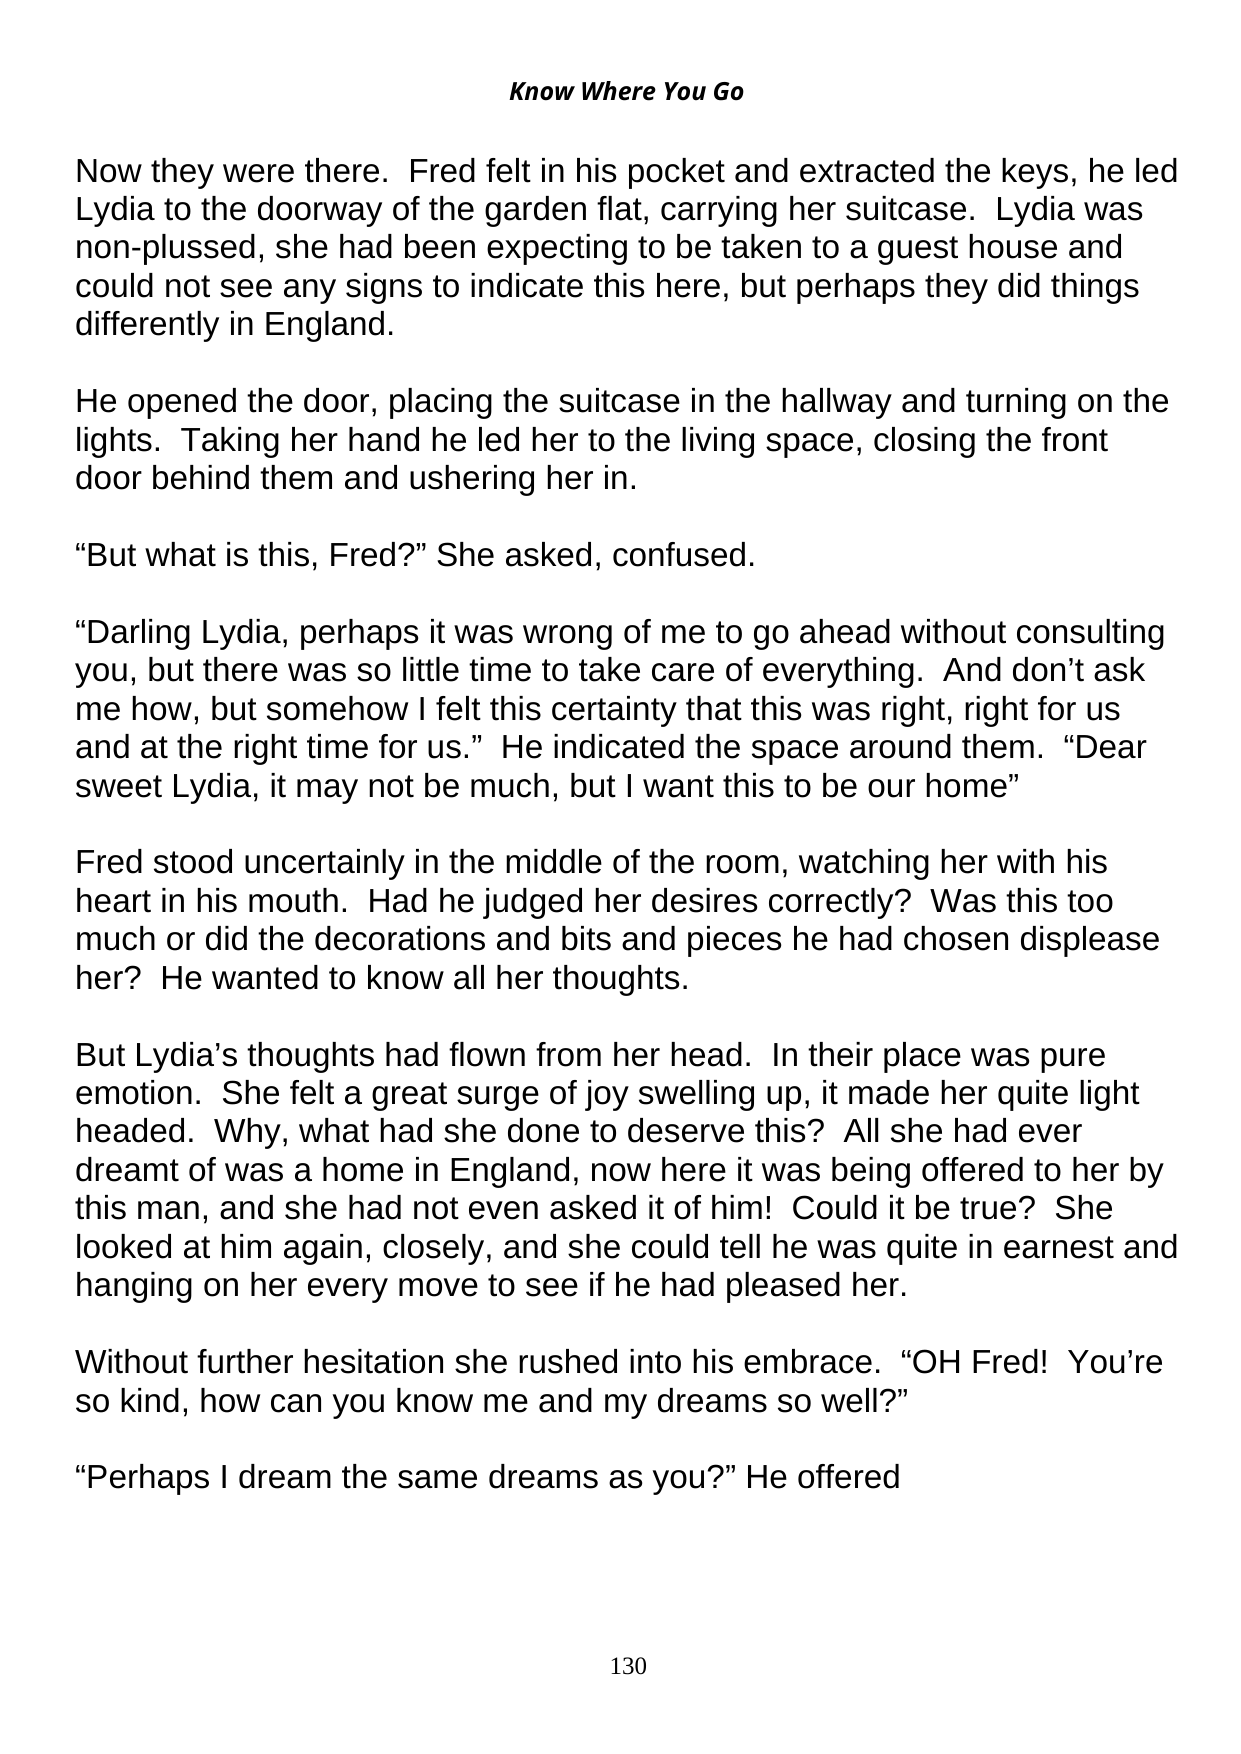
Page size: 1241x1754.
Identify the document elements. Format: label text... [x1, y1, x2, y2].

text He opened the door, placing the suitcase in the hallway and turning on the lights. Taking her hand he led her to the living space, closing the front door behind them and ushering her in. [75, 381, 1181, 497]
text But Lydia’s thoughts had flown from her head. In their place was pure emotion. She felt a great surge of joy swelling up, it made her quite light headed. Why, what had she done to deserve this? All she had ever dreamt of was a home in England, now here it was being offered to her by this man, and she had not even asked it of him! Could it be true? She looked at him again, closely, and she could tell he was quite in earnest and hanging on her every move to see if he had pleased her. [75, 1035, 1181, 1304]
text “Perhaps I dream the same dreams as you?” He offered [75, 1457, 1181, 1496]
text Without further hesitation she rushed into his embrace. “OH Fred! You’re so kind, how can you know me and my dreams so well?” [75, 1342, 1181, 1419]
text “But what is this, Fred?” She asked, confused. [75, 535, 1181, 573]
text Now they were there. Fred felt in his pocket and extracted the keys, he led Lydia to the doorway of the garden flat, carrying her suitcase. Lydia was non-plussed, she had been expecting to be taken to a guest house and could not see any signs to indicate this here, but perhaps they did things differently in England. [75, 151, 1181, 343]
text Fred stood uncertainly in the middle of the room, watching her with his heart in his mouth. Had he judged her desires correctly? Was this too much or did the decorations and bits and pieces he had chosen displease her? He wanted to know all her thoughts. [75, 842, 1181, 996]
text “Darling Lydia, perhaps it was wrong of me to go ahead without consulting you, but there was so little time to take care of everything. And don’t ask me how, but somehow I felt this certainty that this was right, right for us and at the right time for us.” He indicated the space around them. “Dear sweet Lydia, it may not be much, but I want this to be our home” [75, 612, 1181, 804]
